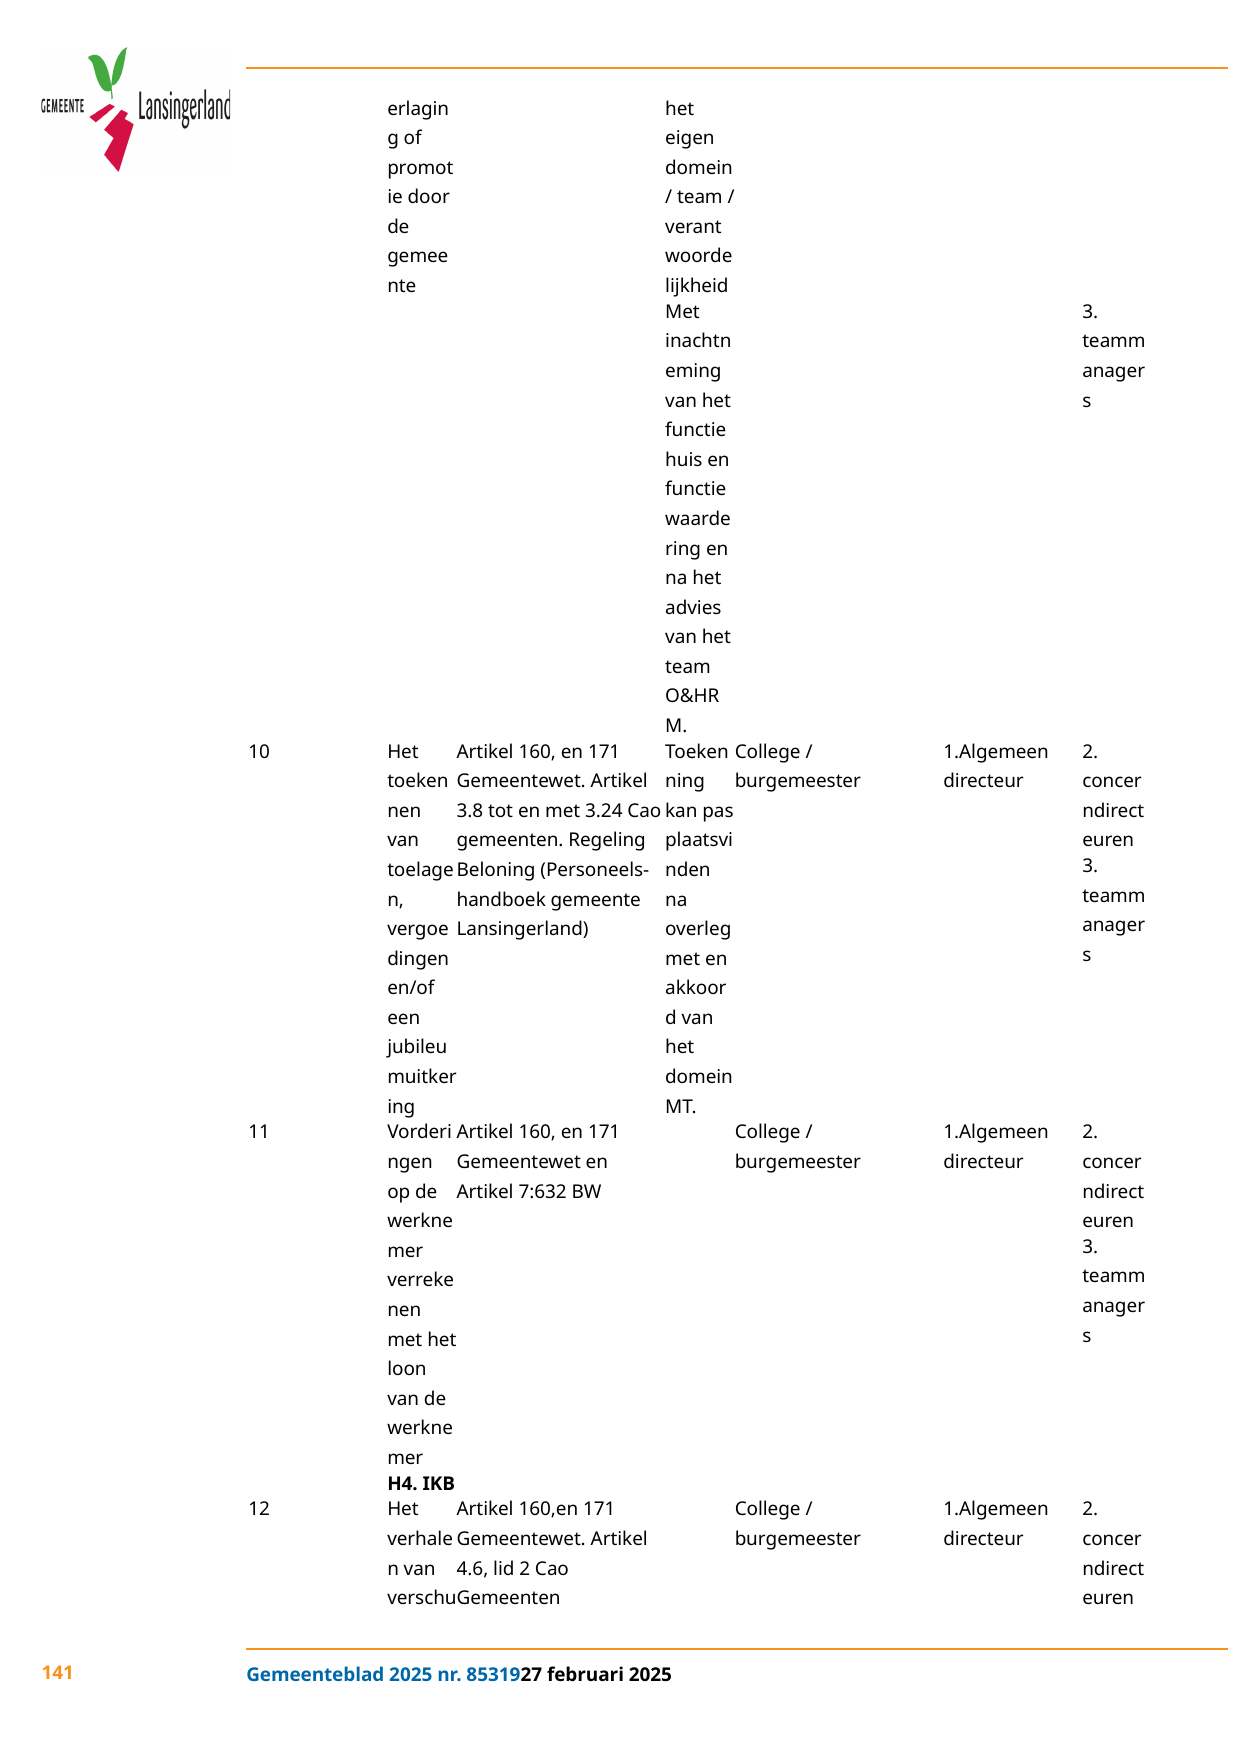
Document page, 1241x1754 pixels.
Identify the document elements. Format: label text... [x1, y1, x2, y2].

table_cell [456, 1470, 665, 1496]
table_cell Vorderingen op de werknemer verrekenen met het loon van de werknemer [387, 1119, 456, 1470]
table_cell 3. teammanagers [1082, 853, 1152, 1119]
table_cell Het toekennen van toelagen, vergoedingen en/of een jubileumuitkering [387, 738, 456, 1119]
table_cell College / burgemeester [735, 738, 943, 1119]
table_cell Met inachtneming van het functiehuis en functiewaardering en na het advies van het team O&HRM. [665, 298, 734, 738]
table_cell [1082, 1470, 1152, 1496]
table_cell 12 [248, 1496, 387, 1610]
table_cell 2. concerndirecteuren [1082, 1496, 1152, 1610]
table_cell Het verhalen van verschu [387, 1496, 456, 1610]
table_cell [665, 1496, 734, 1610]
table_cell Artikel 160, en 171 Gemeentewet en Artikel 7:632 BW [456, 1119, 665, 1470]
table_cell 10 [248, 738, 387, 1119]
table_cell 11 [248, 1119, 387, 1470]
table_cell College / burgemeester [735, 1119, 943, 1470]
table_cell [1082, 95, 1152, 298]
table_cell [248, 95, 387, 738]
table_cell Toekenning kan pas plaatsvinden na overleg met en akkoord van het domein MT. [665, 738, 734, 1119]
table_cell [248, 1470, 387, 1496]
table_cell H4. IKB [387, 1470, 456, 1496]
picture [41, 47, 231, 172]
table_cell College / burgemeester [735, 1496, 943, 1610]
table_cell erlaging of promotie door de gemeente [387, 95, 456, 738]
table_cell [665, 1119, 734, 1470]
table_cell Artikel 160,en 171 Gemeentewet. Artikel 4.6, lid 2 Cao Gemeenten [456, 1496, 665, 1610]
table_cell [735, 1470, 943, 1496]
table_cell Artikel 160, en 171 Gemeentewet. Artikel 3.8 tot en met 3.24 Cao gemeenten. Regeling Beloning (Personeels-handboek gemeente Lansingerland) [456, 738, 665, 1119]
table_cell 1.Algemeen directeur [943, 1496, 1082, 1610]
table_cell 3. teammanagers [1082, 298, 1152, 738]
table_cell [735, 95, 943, 738]
table_cell 1.Algemeen directeur [943, 738, 1082, 1119]
table_cell [456, 95, 665, 738]
table_cell 2. concerndirecteuren [1082, 1119, 1152, 1233]
table_cell [943, 95, 1082, 738]
table_cell 2. concerndirecteuren [1082, 738, 1152, 852]
table_cell 1.Algemeen directeur [943, 1119, 1082, 1470]
table_cell [943, 1470, 1082, 1496]
table_cell 3. teammanagers [1082, 1233, 1152, 1470]
table_cell [665, 1470, 734, 1496]
table_cell het eigen domein / team / verantwoordelijkheid [665, 95, 734, 298]
